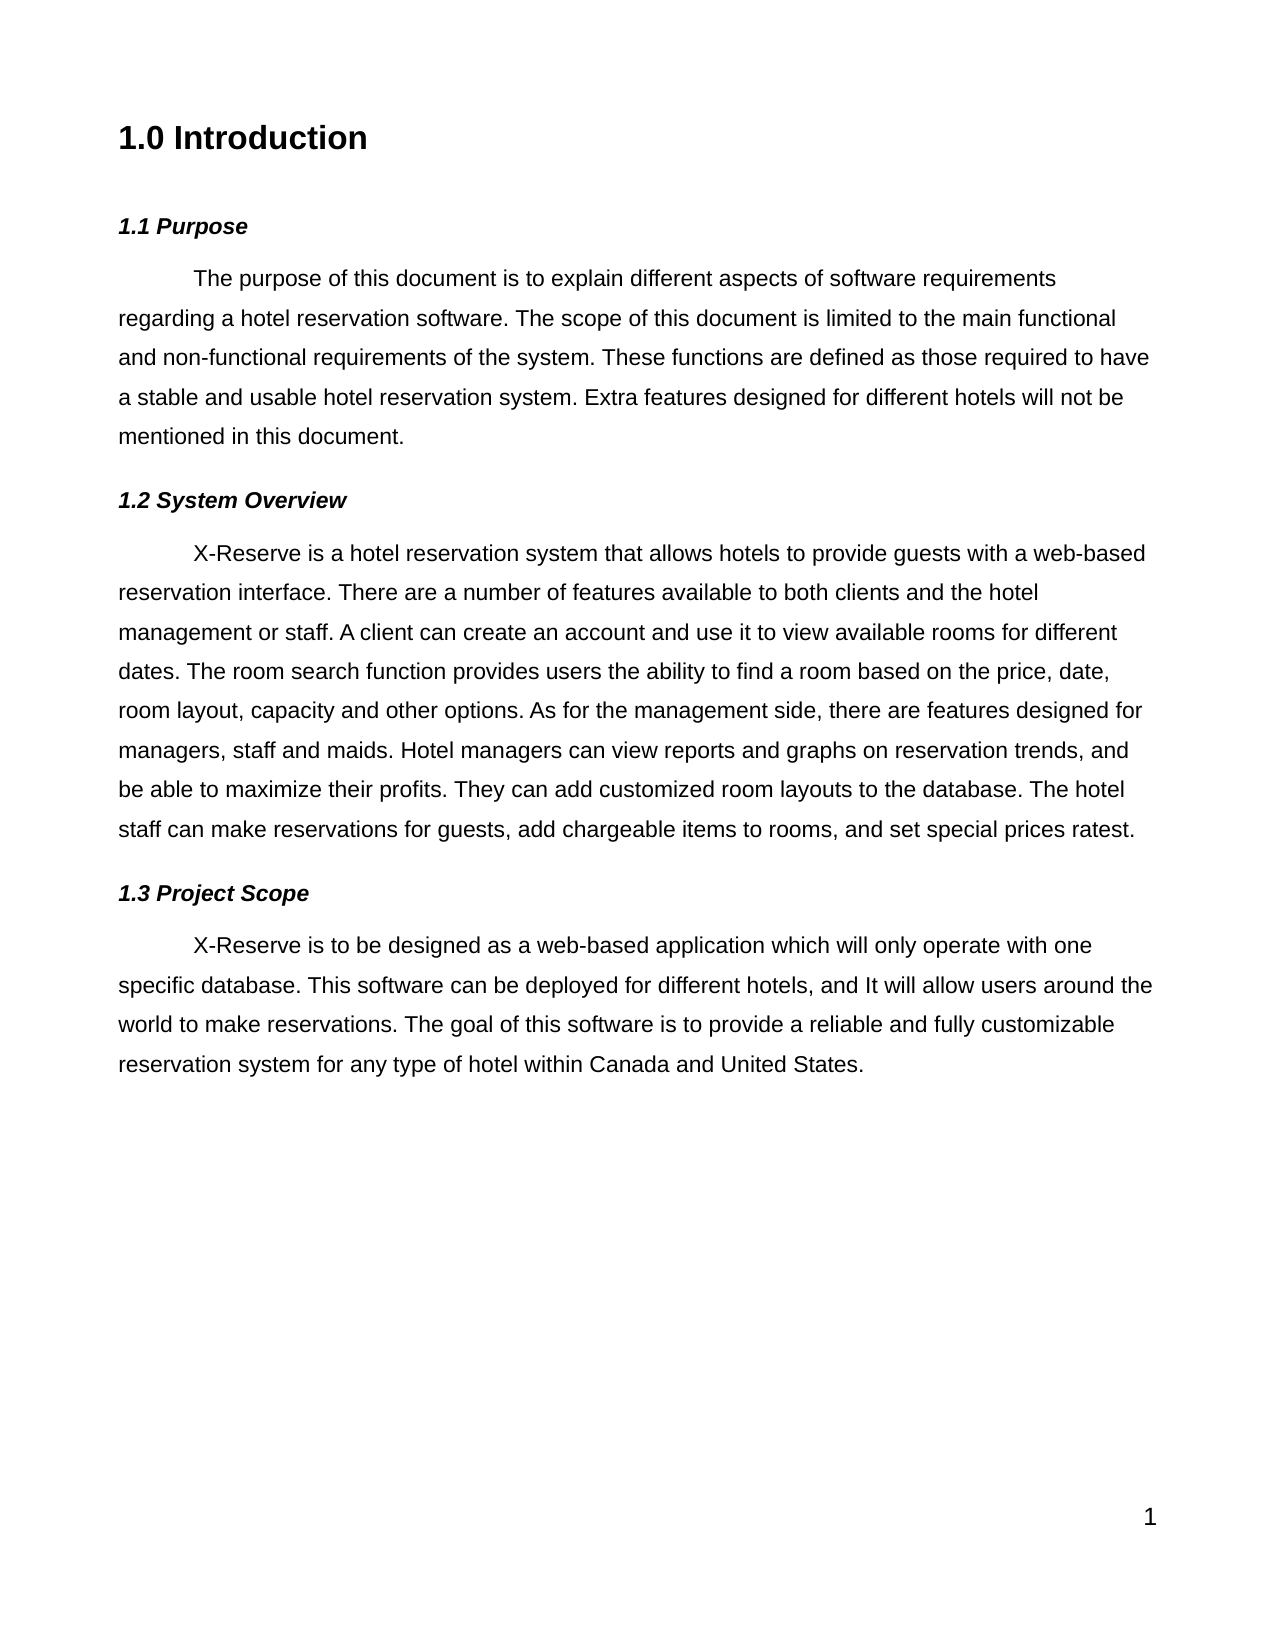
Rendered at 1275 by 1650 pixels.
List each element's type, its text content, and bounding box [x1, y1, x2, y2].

text The purpose of this document is to explain different aspects of software requirements regarding a hotel reservation software. The scope of this document is limited to the main functional and non-functional requirements of the system. These functions are defined as those required to have a stable and usable hotel reservation system. Extra features designed for different hotels will not be mentioned in this document. [118, 265, 1157, 449]
subtitle 1.2 System Overview [118, 487, 1157, 514]
subtitle 1.3 Project Scope [118, 880, 1157, 907]
text X-Reserve is to be designed as a web-based application which will only operate with one specific database. This software can be deployed for different hotels, and It will allow users around the world to make reservations. The goal of this software is to provide a reliable and fully customizable reservation system for any type of hotel within Canada and United States. [118, 932, 1157, 1077]
text X-Reserve is a hotel reservation system that allows hotels to provide guests with a web-based reservation interface. There are a number of features available to both clients and the hotel management or staff. A client can create an account and use it to view available rooms for different dates. The room search function provides users the ability to find a room based on the price, date, room layout, capacity and other options. As for the management side, there are features designed for managers, staff and maids. Hotel managers can view reports and graphs on reservation trends, and be able to maximize their profits. They can add customized room layouts to the database. The hotel staff can make reservations for guests, add chargeable items to rooms, and set special prices ratest. [118, 539, 1157, 842]
subtitle 1.0 Introduction [118, 118, 1157, 157]
subtitle 1.1 Purpose [118, 213, 1157, 239]
